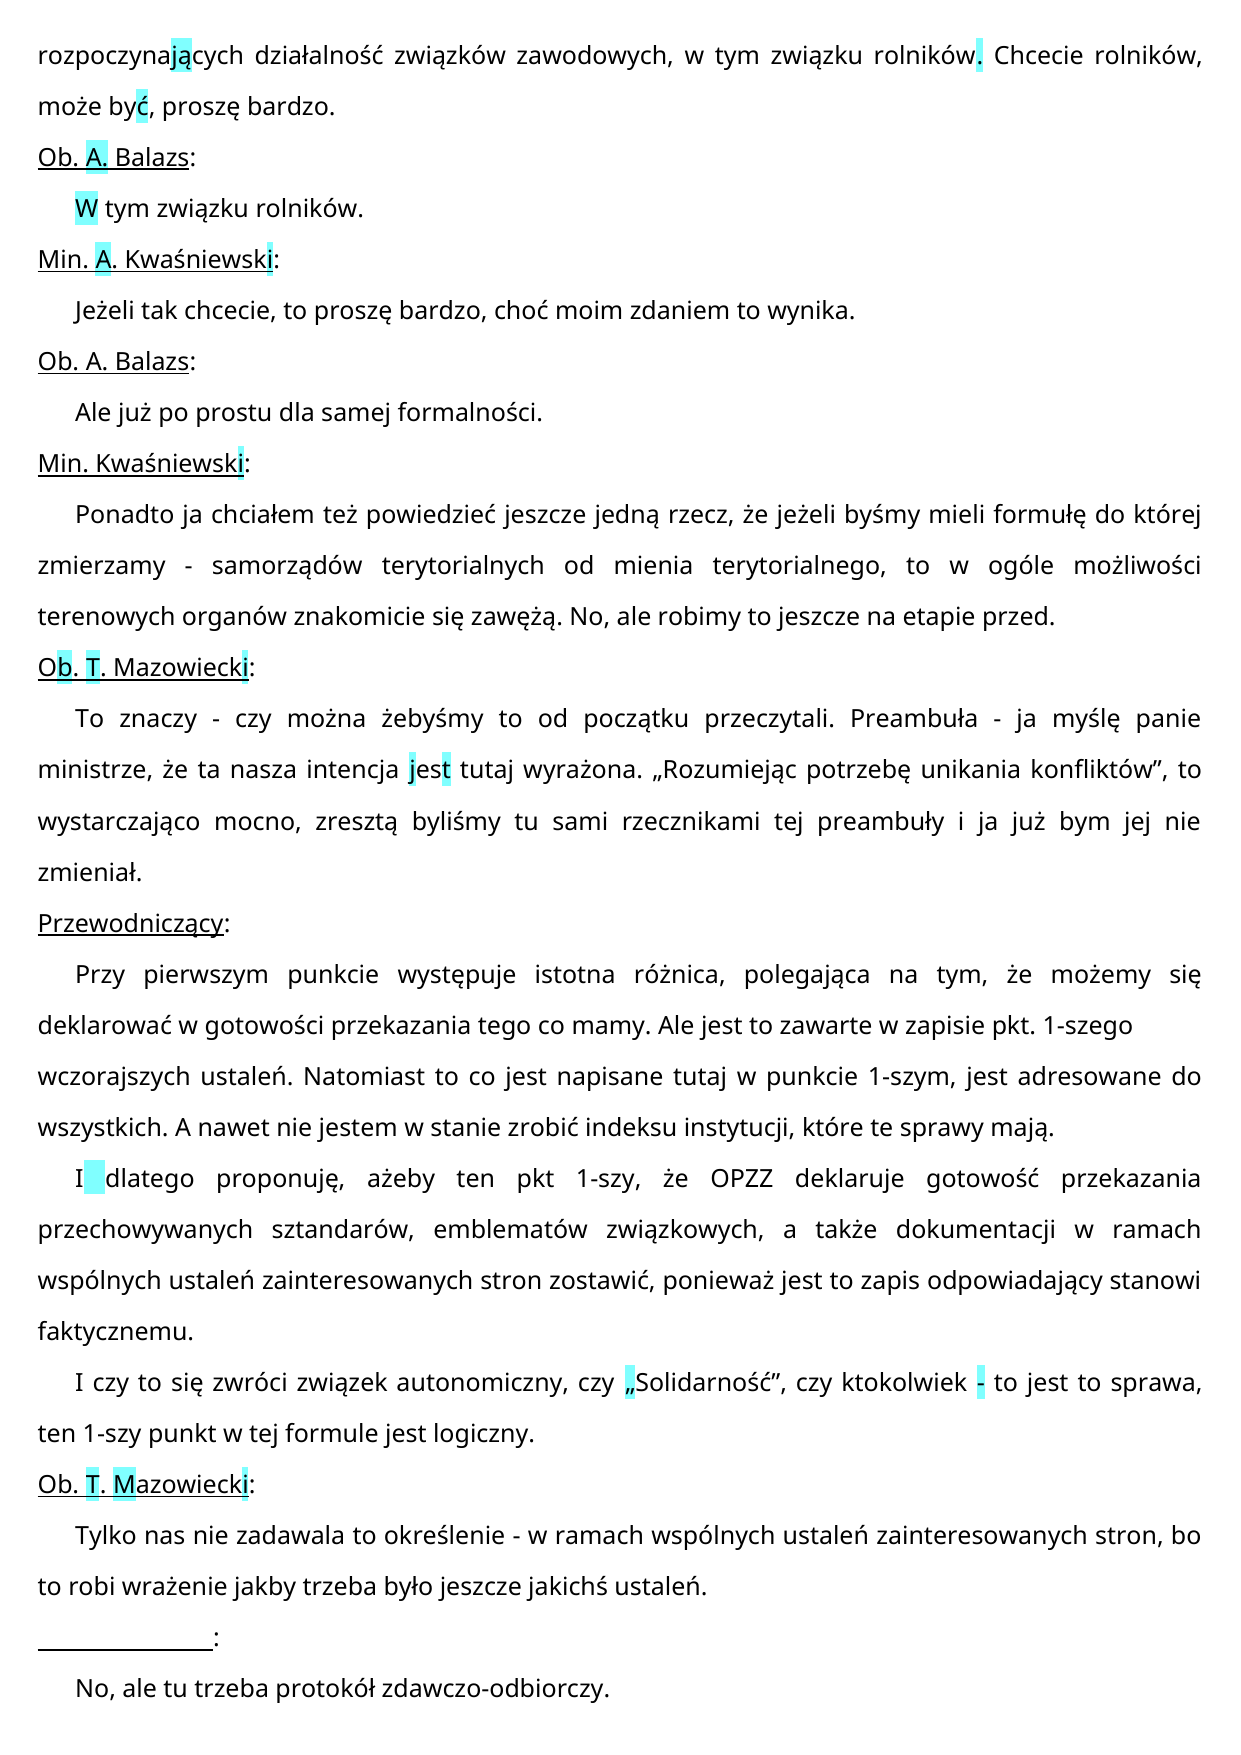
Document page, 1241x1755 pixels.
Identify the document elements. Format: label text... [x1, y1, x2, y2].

text Ob. T. Mazowiecki: [37, 650, 1203, 684]
text Ob. A. Balazs: [37, 344, 1203, 378]
text No, ale tu trzeba protokół zdawczo-odbiorczy. [37, 1671, 1203, 1705]
text Tylko nas nie zadawala to określenie - w ramach wspólnych ustaleń zainteresowanych stron, bo to robi wrażenie jakby trzeba było jeszcze jakichś ustaleń. [37, 1518, 1203, 1603]
text Min. A. Kwaśniewski: [37, 242, 1203, 276]
text rozpoczynających działalność związków zawodowych, w tym związku rolników. Chcecie rolników, może być, proszę bardzo. [37, 37, 1203, 123]
text Ob. A. Balazs: [37, 139, 1203, 174]
text To znaczy - czy można żebyśmy to od początku przeczytali. Preambuła - ja myślę panie ministrze, że ta nasza intencja jest tutaj wyrażona. „Rozumiejąc potrzebę unikania konfliktów”, to wystarczająco mocno, zresztą byliśmy tu sami rzecznikami tej preambuły i ja już bym jej nie zmieniał. [37, 701, 1203, 888]
text I dlatego proponuję, ażeby ten pkt 1-szy, że OPZZ deklaruje gotowość przekazania przechowywanych sztandarów, emblematów związkowych, a także dokumentacji w ramach wspólnych ustaleń zainteresowanych stron zostawić, ponieważ jest to zapis odpowiadający stanowi faktycznemu. [37, 1160, 1203, 1348]
text Min. Kwaśniewski: [37, 446, 1203, 480]
text Przy pierwszym punkcie występuje istotna różnica, polegająca na tym, że możemy się deklarować w gotowości przekazania tego co mamy. Ale jest to zawarte w zapisie pkt. 1-szego [37, 956, 1203, 1041]
text W tym związku rolników. [37, 191, 1203, 225]
text wczorajszych ustaleń. Natomiast to co jest napisane tutaj w punkcie 1-szym, jest adresowane do wszystkich. A nawet nie jestem w stanie zrobić indeksu instytucji, które te sprawy mają. [37, 1058, 1203, 1143]
text Ale już po prostu dla samej formalności. [37, 395, 1203, 429]
text Ob. T. Mazowiecki: [37, 1467, 1203, 1501]
text Przewodniczący: [37, 905, 1203, 939]
text Jeżeli tak chcecie, to proszę bardzo, choć moim zdaniem to wynika. [37, 293, 1203, 327]
text : [37, 1620, 1203, 1654]
text Ponadto ja chciałem też powiedzieć jeszcze jedną rzecz, że jeżeli byśmy mieli formułę do której zmierzamy - samorządów terytorialnych od mienia terytorialnego, to w ogóle możliwości terenowych organów znakomicie się zawężą. No, ale robimy to jeszcze na etapie przed. [37, 497, 1203, 633]
text I czy to się zwróci związek autonomiczny, czy „Solidarność”, czy ktokolwiek - to jest to sprawa, ten 1-szy punkt w tej formule jest logiczny. [37, 1364, 1203, 1450]
